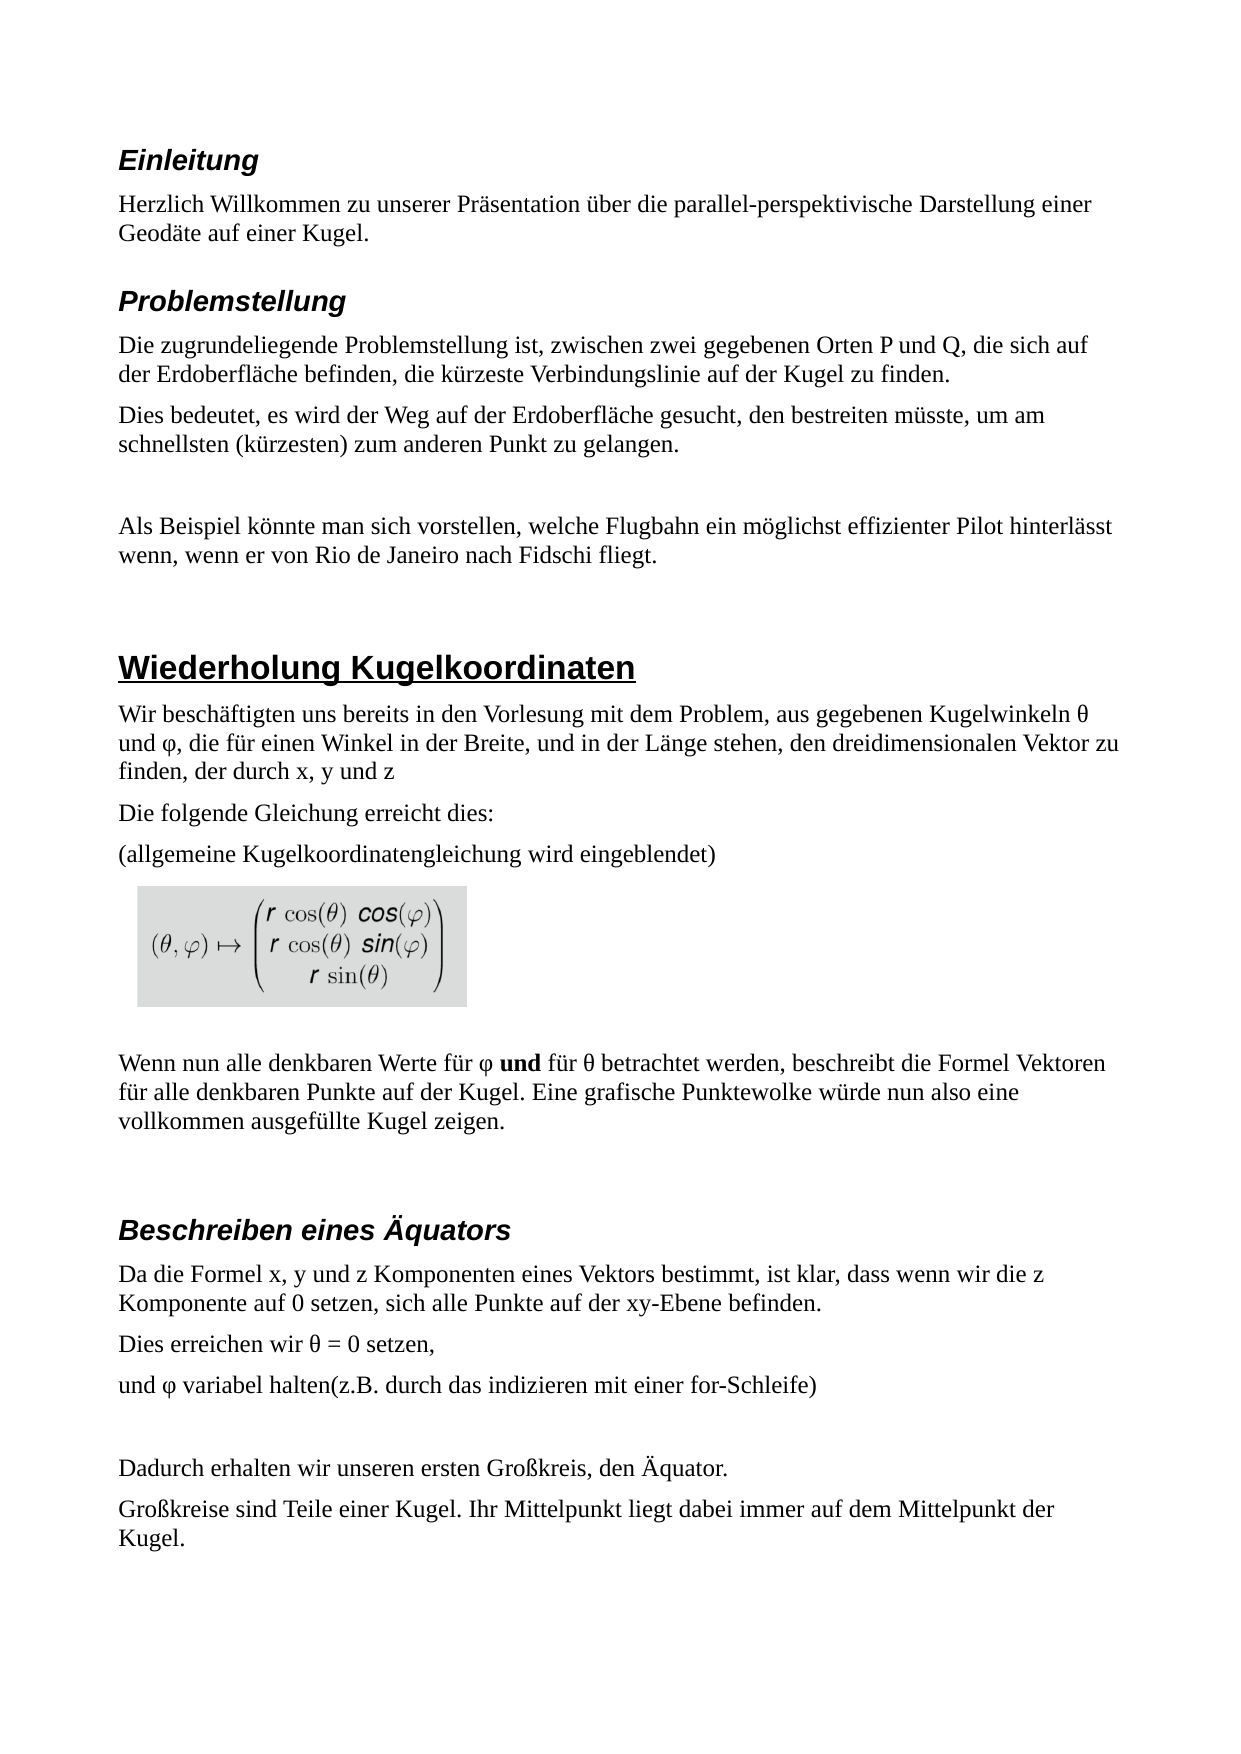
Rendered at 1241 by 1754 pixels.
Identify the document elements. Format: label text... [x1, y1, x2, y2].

text Dies erreichen wir θ = 0 setzen, [118, 1329, 1122, 1358]
text Die zugrundeliegende Problemstellung ist, zwischen zwei gegebenen Orten P und Q, die sich auf der Erdoberfläche befinden, die kürzeste Verbindungslinie auf der Kugel zu finden. [118, 330, 1122, 388]
text Die folgende Gleichung erreicht dies: [118, 798, 1122, 826]
text Wir beschäftigten uns bereits in den Vorlesung mit dem Problem, aus gegebenen Kugelwinkeln θ und φ, die für einen Winkel in der Breite, und in der Länge stehen, den dreidimensionalen Vektor zu finden, der durch x, y und z [118, 699, 1122, 785]
text Wenn nun alle denkbaren Werte für φ und für θ betrachtet werden, beschreibt die Formel Vektoren für alle denkbaren Punkte auf der Kugel. Eine grafische Punktewolke würde nun also eine vollkommen ausgefüllte Kugel zeigen. [118, 1048, 1122, 1134]
text und φ variabel halten(z.B. durch das indizieren mit einer for-Schleife) [118, 1371, 1122, 1399]
subtitle Wiederholung Kugelkoordinaten [118, 648, 1122, 686]
text Dies bedeutet, es wird der Weg auf der Erdoberfläche gesucht, den bestreiten müsste, um am schnellsten (kürzesten) zum anderen Punkt zu gelangen. [118, 400, 1122, 458]
text Als Beispiel könnte man sich vorstellen, welche Flugbahn ein möglichst effizienter Pilot hinterlässt wenn, wenn er von Rio de Janeiro nach Fidschi fliegt. [118, 511, 1122, 569]
text Dadurch erhalten wir unseren ersten Großkreis, den Äquator. [118, 1453, 1122, 1482]
subtitle Beschreiben eines Äquators [118, 1213, 1122, 1247]
text Herzlich Willkommen zu unserer Präsentation über die parallel-perspektivische Darstellung einer Geodäte auf einer Kugel. [118, 189, 1122, 247]
text Großkreise sind Teile einer Kugel. Ihr Mittelpunkt liegt dabei immer auf dem Mittelpunkt der Kugel. [118, 1494, 1122, 1552]
picture [137, 886, 467, 1007]
text (allgemeine Kugelkoordinatengleichung wird eingeblendet) [118, 839, 1122, 868]
subtitle Problemstellung [118, 284, 1122, 318]
subtitle Einleitung [118, 143, 1122, 177]
text Da die Formel x, y und z Komponenten eines Vektors bestimmt, ist klar, dass wenn wir die z Komponente auf 0 setzen, sich alle Punkte auf der xy-Ebene befinden. [118, 1259, 1122, 1317]
